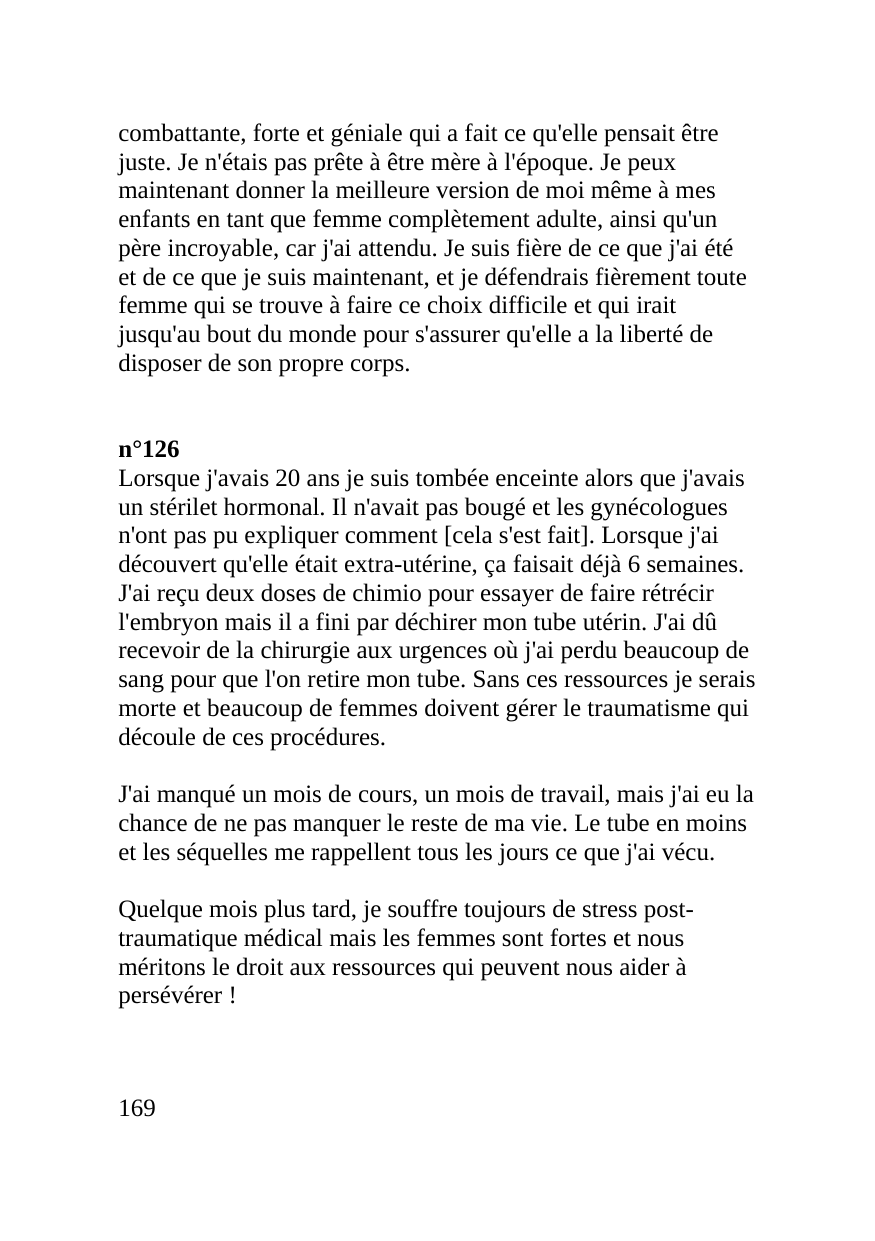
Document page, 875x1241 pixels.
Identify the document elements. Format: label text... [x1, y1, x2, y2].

text n°126 [118, 434, 756, 463]
text Lorsque j'avais 20 ans je suis tombée enceinte alors que j'avais un stérilet hormonal. Il n'avait pas bougé et les gynécologues n'ont pas pu expliquer comment [cela s'est fait]. Lorsque j'ai découvert qu'elle était extra-utérine, ça faisait déjà 6 semaines. J'ai reçu deux doses de chimio pour essayer de faire rétrécir l'embryon mais il a fini par déchirer mon tube utérin. J'ai dû recevoir de la chirurgie aux urgences où j'ai perdu beaucoup de sang pour que l'on retire mon tube. Sans ces ressources je serais morte et beaucoup de femmes doivent gérer le traumatisme qui découle de ces procédures. [118, 463, 756, 751]
text Quelque mois plus tard, je souffre toujours de stress post-traumatique médical mais les femmes sont fortes et nous méritons le droit aux ressources qui peuvent nous aider à persévérer ! [118, 894, 756, 1009]
text J'ai manqué un mois de cours, un mois de travail, mais j'ai eu la chance de ne pas manquer le reste de ma vie. Le tube en moins et les séquelles me rappellent tous les jours ce que j'ai vécu. [118, 779, 756, 866]
text combattante, forte et géniale qui a fait ce qu'elle pensait être juste. Je n'étais pas prête à être mère à l'époque. Je peux maintenant donner la meilleure version de moi même à mes enfants en tant que femme complètement adulte, ainsi qu'un père incroyable, car j'ai attendu. Je suis fière de ce que j'ai été et de ce que je suis maintenant, et je défendrais fièrement toute femme qui se trouve à faire ce choix difficile et qui irait jusqu'au bout du monde pour s'assurer qu'elle a la liberté de disposer de son propre corps. [118, 118, 756, 377]
